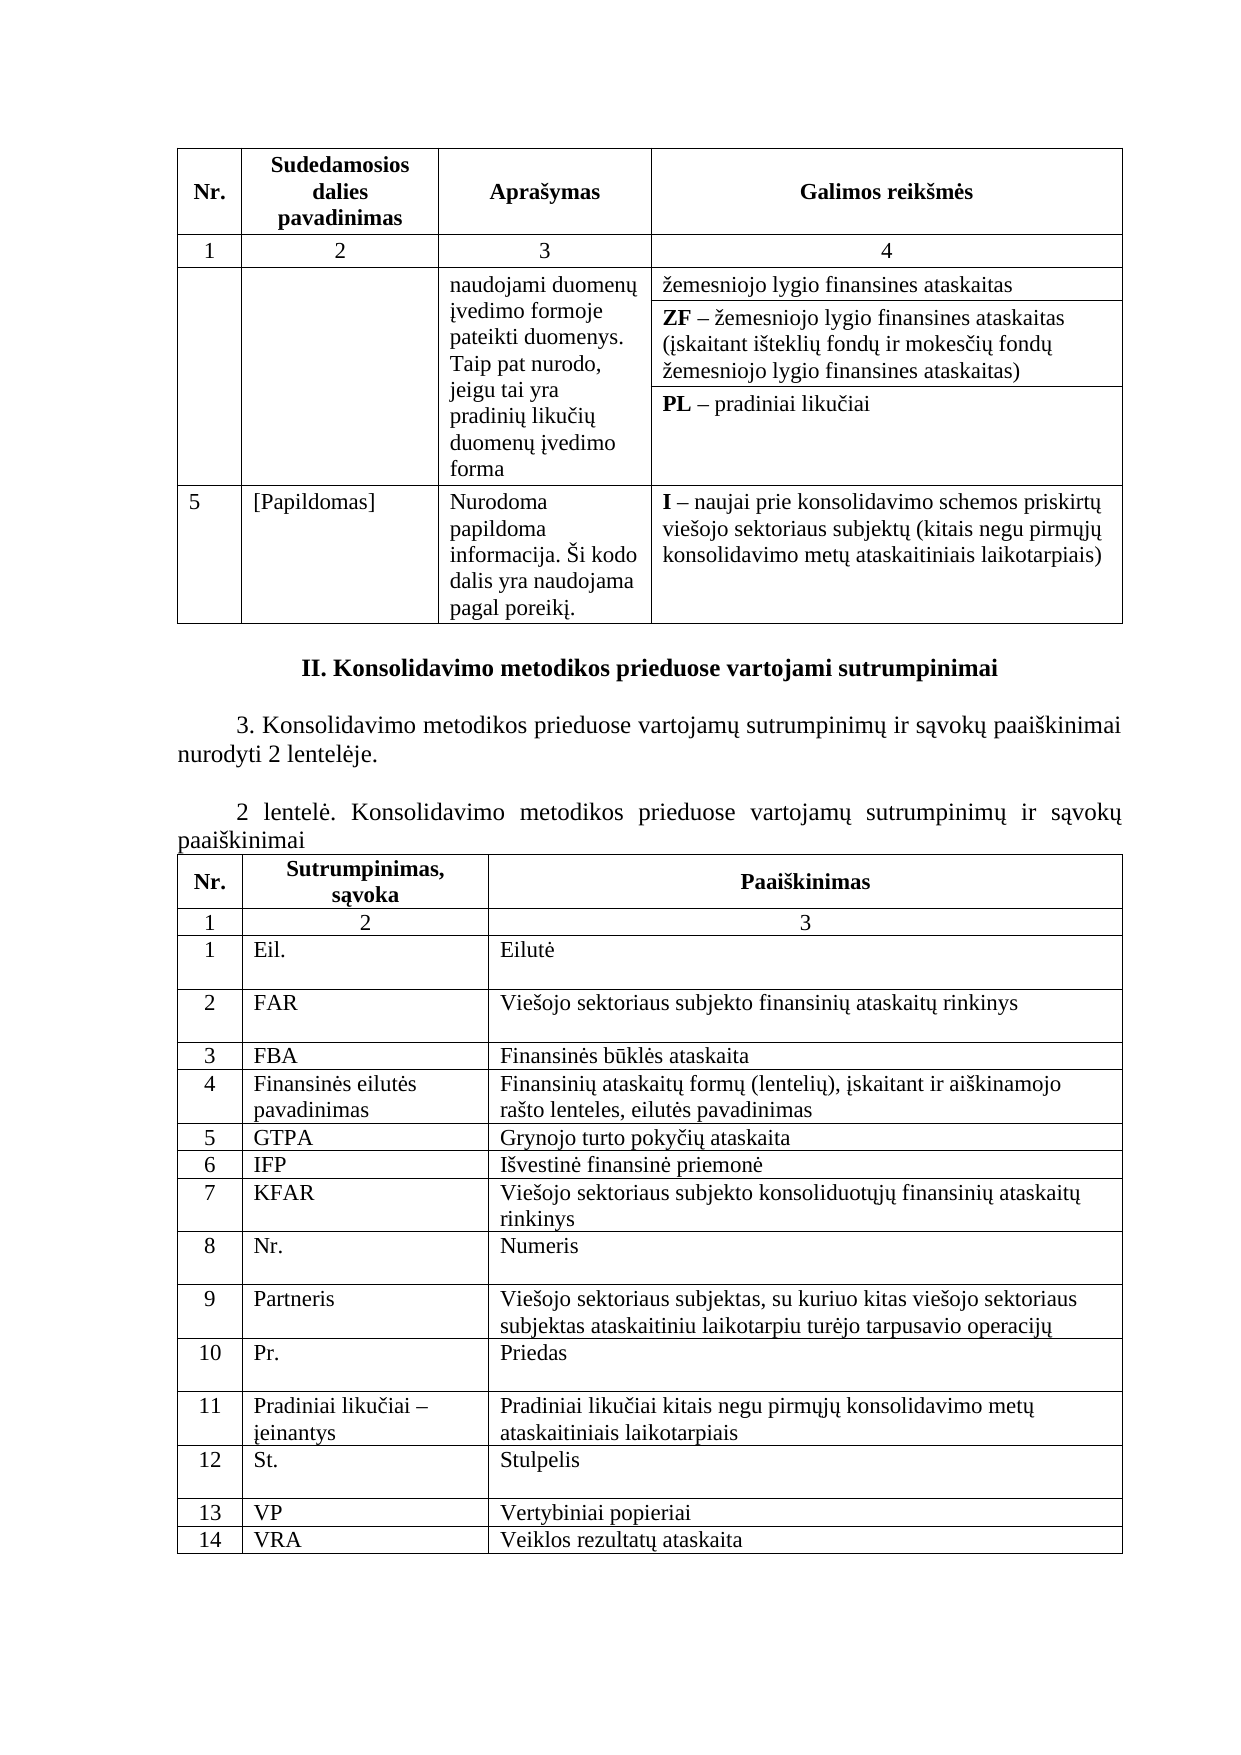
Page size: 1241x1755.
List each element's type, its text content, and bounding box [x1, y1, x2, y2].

table_cell Veiklos rezultatų ataskaita [489, 1527, 1122, 1553]
table_cell 13 [178, 1499, 242, 1526]
table_cell 7 [178, 1179, 242, 1231]
table_cell Viešojo sektoriaus subjekto konsoliduotųjų finansinių ataskaitų rinkinys [489, 1179, 1122, 1231]
table_cell 1 [178, 909, 242, 935]
table_cell 3 [178, 1043, 242, 1069]
table_cell 4 [178, 1070, 242, 1123]
table_cell 8 [178, 1232, 242, 1284]
table_cell ZF – žemesniojo lygio finansines ataskaitas (įskaitant išteklių fondų ir mokesčių fondų žemesniojo lygio finansines ataskaitas) [652, 301, 1122, 386]
table_cell Viešojo sektoriaus subjekto finansinių ataskaitų rinkinys [489, 990, 1122, 1042]
table_cell naudojami duomenų įvedimo formoje pateikti duomenys. Taip pat nurodo, jeigu tai yra pradinių likučių duomenų įvedimo forma [439, 268, 651, 484]
table_cell [242, 268, 438, 484]
table_cell Nurodoma papildoma informacija. Ši kodo dalis yra naudojama pagal poreikį. [439, 486, 651, 623]
table_cell 2 [178, 990, 242, 1042]
table_cell Finansinių ataskaitų formų (lentelių), įskaitant ir aiškinamojo rašto lenteles, eilutės pavadinimas [489, 1070, 1122, 1123]
table_cell Eil. [243, 936, 488, 988]
table_cell KFAR [243, 1179, 488, 1231]
table_cell žemesniojo lygio finansines ataskaitas [652, 268, 1122, 300]
table_cell I – naujai prie konsolidavimo schemos priskirtų viešojo sektoriaus subjektų (kitais negu pirmųjų konsolidavimo metų ataskaitiniais laikotarpiais) [652, 486, 1122, 623]
table_header Sutrumpinimas, sąvoka [243, 855, 488, 908]
table_cell PL – pradiniai likučiai [652, 387, 1122, 484]
table_cell FBA [243, 1043, 488, 1069]
table_cell Partneris [243, 1285, 488, 1338]
table_cell [Papildomas] [242, 486, 438, 623]
table_cell 10 [178, 1339, 242, 1391]
table_cell [178, 268, 241, 484]
table_cell Pr. [243, 1339, 488, 1391]
table_cell St. [243, 1446, 488, 1498]
table_cell 3 [489, 909, 1122, 935]
table_cell 2 [242, 235, 438, 267]
table_cell 5 [178, 486, 241, 623]
table_cell Grynojo turto pokyčių ataskaita [489, 1124, 1122, 1150]
table_header Galimos reikšmės [652, 149, 1122, 233]
table_cell Stulpelis [489, 1446, 1122, 1498]
table_cell Numeris [489, 1232, 1122, 1284]
table_cell Finansinės eilutės pavadinimas [243, 1070, 488, 1123]
text 3. Konsolidavimo metodikos prieduose vartojamų sutrumpinimų ir sąvokų paaiškinimai nurodyti 2 lentelėje. [177, 710, 1122, 768]
table_cell VRA [243, 1527, 488, 1553]
table_cell Pradiniai likučiai – įeinantys [243, 1392, 488, 1445]
table_cell FAR [243, 990, 488, 1042]
table_header Paaiškinimas [489, 855, 1122, 908]
table_cell 4 [652, 235, 1122, 267]
table_cell Viešojo sektoriaus subjektas, su kuriuo kitas viešojo sektoriaus subjektas ataskaitiniu laikotarpiu turėjo tarpusavio operacijų [489, 1285, 1122, 1338]
table_header Nr. [178, 855, 242, 908]
table_cell Finansinės būklės ataskaita [489, 1043, 1122, 1069]
table_cell 9 [178, 1285, 242, 1338]
table_cell 1 [178, 235, 241, 267]
text II. Konsolidavimo metodikos prieduose vartojami sutrumpinimai [177, 653, 1122, 682]
table_cell Eilutė [489, 936, 1122, 988]
table_header Sudedamosios dalies pavadinimas [242, 149, 438, 233]
table_cell Išvestinė finansinė priemonė [489, 1151, 1122, 1177]
table_cell 2 [243, 909, 488, 935]
table_cell 11 [178, 1392, 242, 1445]
table_cell Pradiniai likučiai kitais negu pirmųjų konsolidavimo metų ataskaitiniais laikotarpiais [489, 1392, 1122, 1445]
text 2 lentelė. Konsolidavimo metodikos prieduose vartojamų sutrumpinimų ir sąvokų paaiškinimai [177, 797, 1122, 854]
table_cell 3 [439, 235, 651, 267]
table_cell 6 [178, 1151, 242, 1177]
table_header Nr. [178, 149, 241, 233]
table_cell Vertybiniai popieriai [489, 1499, 1122, 1526]
table_cell IFP [243, 1151, 488, 1177]
table_cell Priedas [489, 1339, 1122, 1391]
table_cell Nr. [243, 1232, 488, 1284]
table_cell VP [243, 1499, 488, 1526]
table_cell GTPA [243, 1124, 488, 1150]
table_cell 1 [178, 936, 242, 988]
table_cell 5 [178, 1124, 242, 1150]
table_cell 12 [178, 1446, 242, 1498]
table_cell 14 [178, 1527, 242, 1553]
table_header Aprašymas [439, 149, 651, 233]
